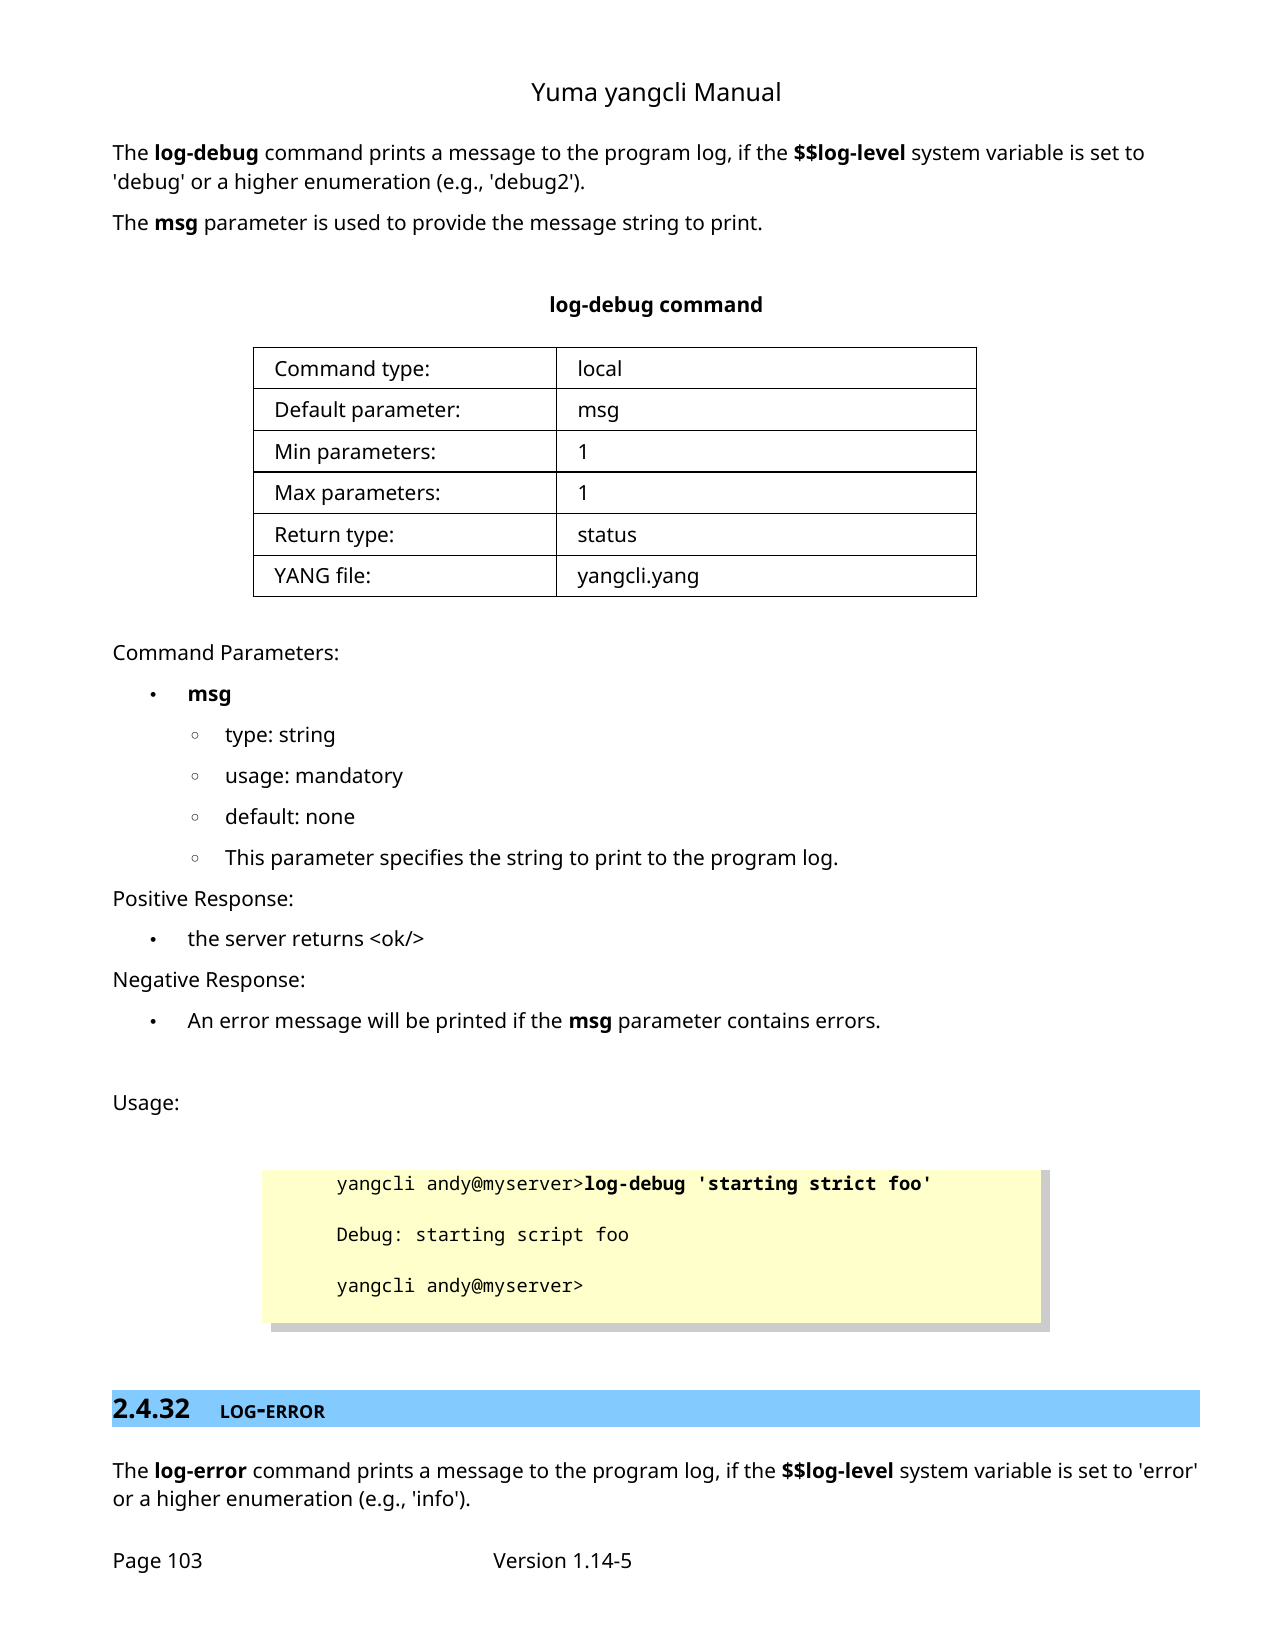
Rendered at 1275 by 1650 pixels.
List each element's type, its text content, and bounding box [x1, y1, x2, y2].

list the server returns <ok/> [150, 924, 1200, 953]
table_cell Min parameters: [254, 431, 556, 471]
table_cell 1 [557, 431, 976, 471]
text Command Parameters: [112, 638, 1200, 666]
table_cell YANG file: [254, 556, 556, 596]
table_cell msg [557, 389, 976, 430]
subtitle log-error [112, 1390, 1200, 1427]
text yangcli andy@myserver>log-debug 'starting strict foo' [262, 1170, 1041, 1196]
table_cell status [557, 514, 976, 554]
table_cell yangcli.yang [557, 556, 976, 596]
text Usage: [112, 1088, 1200, 1117]
subtitle log-debug command [127, 290, 1185, 318]
table_header local [557, 348, 976, 388]
list An error message will be printed if the msg parameter contains errors. [150, 1006, 1200, 1035]
table_cell Default parameter: [254, 389, 556, 430]
table_cell 1 [557, 473, 976, 513]
text The log-error command prints a message to the program log, if the $$log-level system variable is set to 'error' or a higher enumeration (e.g., 'info'). [112, 1456, 1200, 1513]
list msg [150, 679, 1200, 707]
list usage: mandatory [187, 761, 1200, 789]
table_cell Max parameters: [254, 473, 556, 513]
text The log-debug command prints a message to the program log, if the $$log-level system variable is set to 'debug' or a higher enumeration (e.g., 'debug2'). [112, 138, 1200, 195]
list This parameter specifies the string to print to the program log. [187, 843, 1200, 871]
list type: string [187, 720, 1200, 748]
text yangcli andy@myserver> [262, 1272, 1041, 1298]
table_cell Return type: [254, 514, 556, 554]
text Debug: starting script foo [262, 1221, 1041, 1247]
text Positive Response: [112, 884, 1200, 912]
table_header Command type: [254, 348, 556, 388]
text The msg parameter is used to provide the message string to print. [112, 208, 1200, 236]
text Negative Response: [112, 966, 1200, 994]
list default: none [187, 802, 1200, 830]
